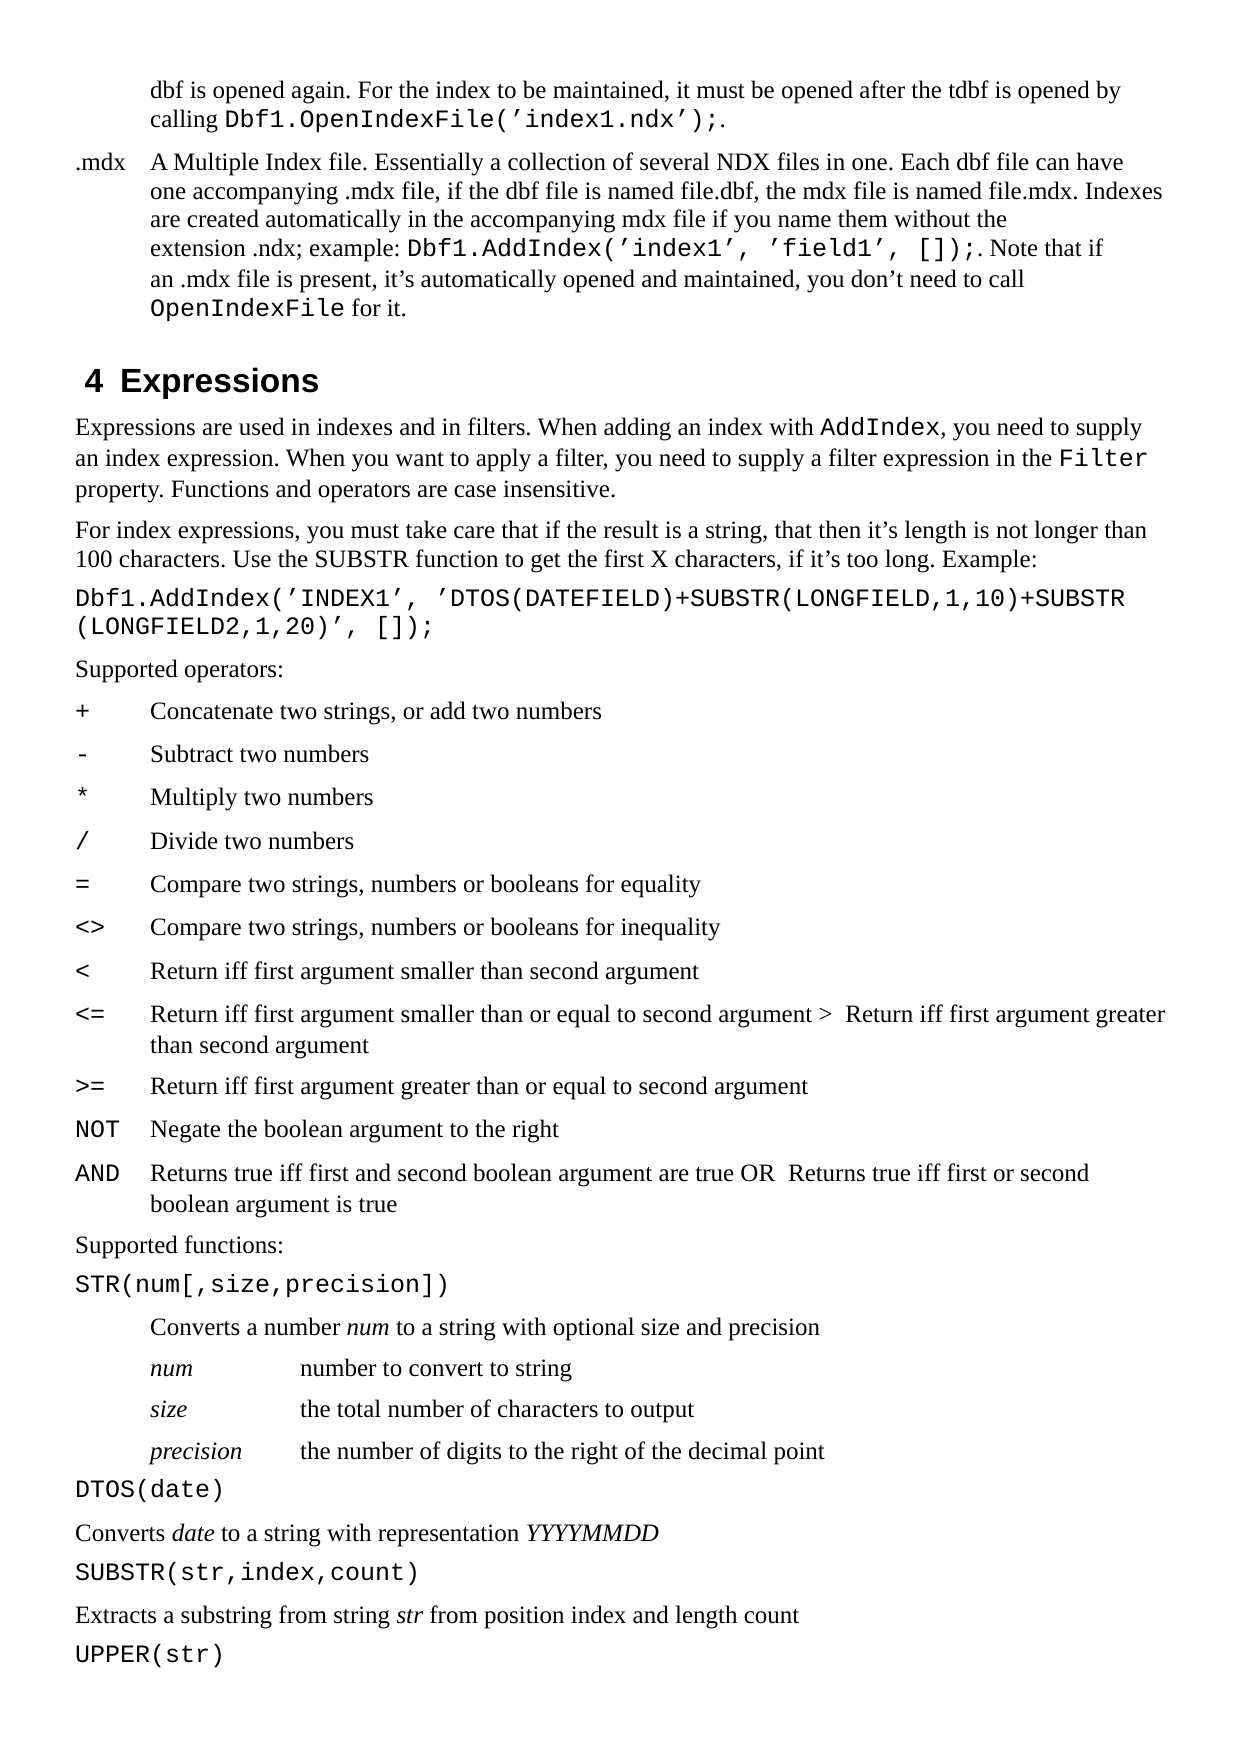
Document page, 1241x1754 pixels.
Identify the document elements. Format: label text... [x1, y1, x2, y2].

text NOT Negate the boolean argument to the right [75, 1114, 1165, 1145]
text / Divide two numbers [75, 826, 1165, 857]
text Converts date to a string with representation YYYYMMDD [75, 1518, 1165, 1547]
text >= Return iff first argument greater than or equal to second argument [75, 1071, 1165, 1102]
text = Compare two strings, numbers or booleans for equality [75, 869, 1165, 900]
text Extracts a substring from string str from position index and length count [75, 1600, 1165, 1629]
text Supported operators: [75, 654, 1165, 683]
text + Concatenate two strings, or add two numbers [75, 696, 1165, 727]
text .mdx A Multiple Index file. Essentially a collection of several NDX files in one. Each dbf file can have one accompanying .mdx file, if the dbf file is named file.dbf, the mdx file is named file.mdx. Indexes are created automatically in the accompanying mdx file if you name them without the extension .ndx; example: Dbf1.AddIndex(’index1’, ’field1’, []);. Note that if an .mdx file is present, it’s automatically opened and maintained, you don’t need to call OpenIndexFile for it. [75, 147, 1165, 324]
text SUBSTR(str,index,count) [75, 1559, 1165, 1587]
subtitle Expressions [75, 361, 1165, 400]
text size the total number of characters to output [150, 1394, 1165, 1423]
text Dbf1.AddIndex(’INDEX1’, ’DTOS(DATEFIELD)+SUBSTR(LONGFIELD,1,10)+SUBSTR (LONGFIELD2,1,20)’, []); [75, 585, 1165, 642]
text dbf is opened again. For the index to be maintained, it must be opened after the tdbf is opened by calling Dbf1.OpenIndexFile(’index1.ndx’);. [75, 75, 1165, 134]
text <= Return iff first argument smaller than or equal to second argument > Return iff first argument greater than second argument [75, 999, 1165, 1059]
text For index expressions, you must take care that if the result is a string, that then it’s length is not longer than 100 characters. Use the SUBSTR function to get the first X characters, if it’s too long. Example: [75, 515, 1165, 573]
text AND Returns true iff first and second boolean argument are true OR Returns true iff first or second boolean argument is true [75, 1158, 1165, 1217]
text num number to convert to string [150, 1353, 1165, 1382]
text STR(num[,size,precision]) [75, 1271, 1165, 1299]
text Expressions are used in indexes and in filters. When adding an index with AddIndex, you need to supply an index expression. When you want to apply a filter, you need to supply a filter expression in the Filter property. Functions and operators are case insensitive. [75, 412, 1165, 503]
text - Subtract two numbers [75, 739, 1165, 770]
text <> Compare two strings, numbers or booleans for inequality [75, 912, 1165, 943]
text Converts a number num to a string with optional size and precision [150, 1312, 1165, 1341]
text Supported functions: [75, 1230, 1165, 1259]
text UPPER(str) [75, 1641, 1165, 1669]
text < Return iff first argument smaller than second argument [75, 956, 1165, 987]
text * Multiply two numbers [75, 782, 1165, 813]
text DTOS(date) [75, 1477, 1165, 1505]
text precision the number of digits to the right of the decimal point [150, 1436, 1165, 1464]
